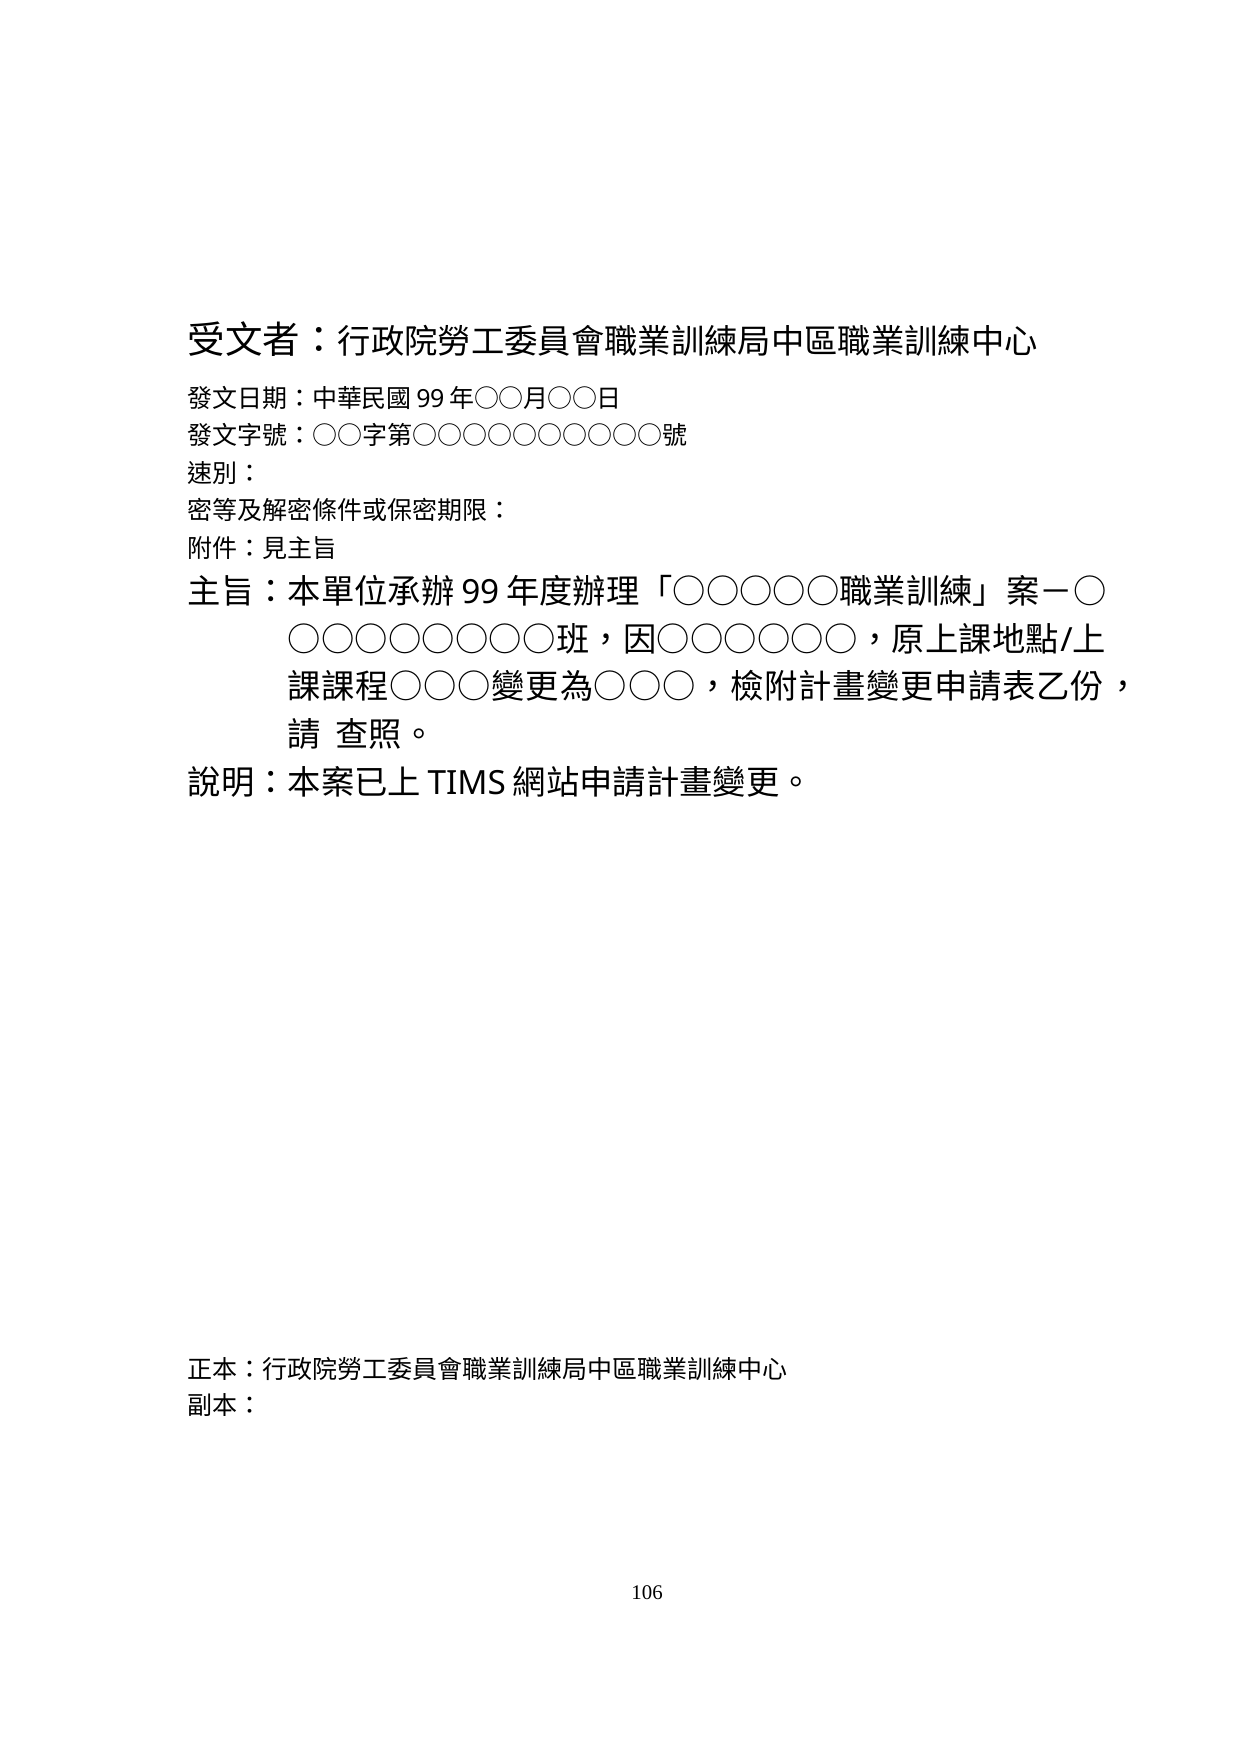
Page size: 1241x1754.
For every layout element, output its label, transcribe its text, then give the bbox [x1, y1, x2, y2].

text 說明：本案已上TIMS網站申請計畫變更。 [187, 756, 1106, 804]
text 受文者：行政院勞工委員會職業訓練局中區職業訓練中心 [187, 310, 1092, 365]
text 附件：見主旨 [187, 527, 1106, 565]
text 副本： [187, 1386, 1106, 1422]
text 正本：行政院勞工委員會職業訓練局中區職業訓練中心 [187, 1349, 1106, 1386]
text 發文日期：中華民國99年○○月○○日 [187, 377, 1106, 415]
text 密等及解密條件或保密期限： [187, 490, 1106, 527]
text 速別： [187, 452, 1106, 490]
text 主旨：本單位承辦99年度辦理「○○○○○職業訓練」案－○○○○○○○○○班，因○○○○○○，原上課地點/上課課程○○○變更為○○○，檢附計畫變更申請表乙份，請 查照。 [187, 565, 1106, 756]
text 發文字號：○○字第○○○○○○○○○○號 [187, 415, 1106, 452]
